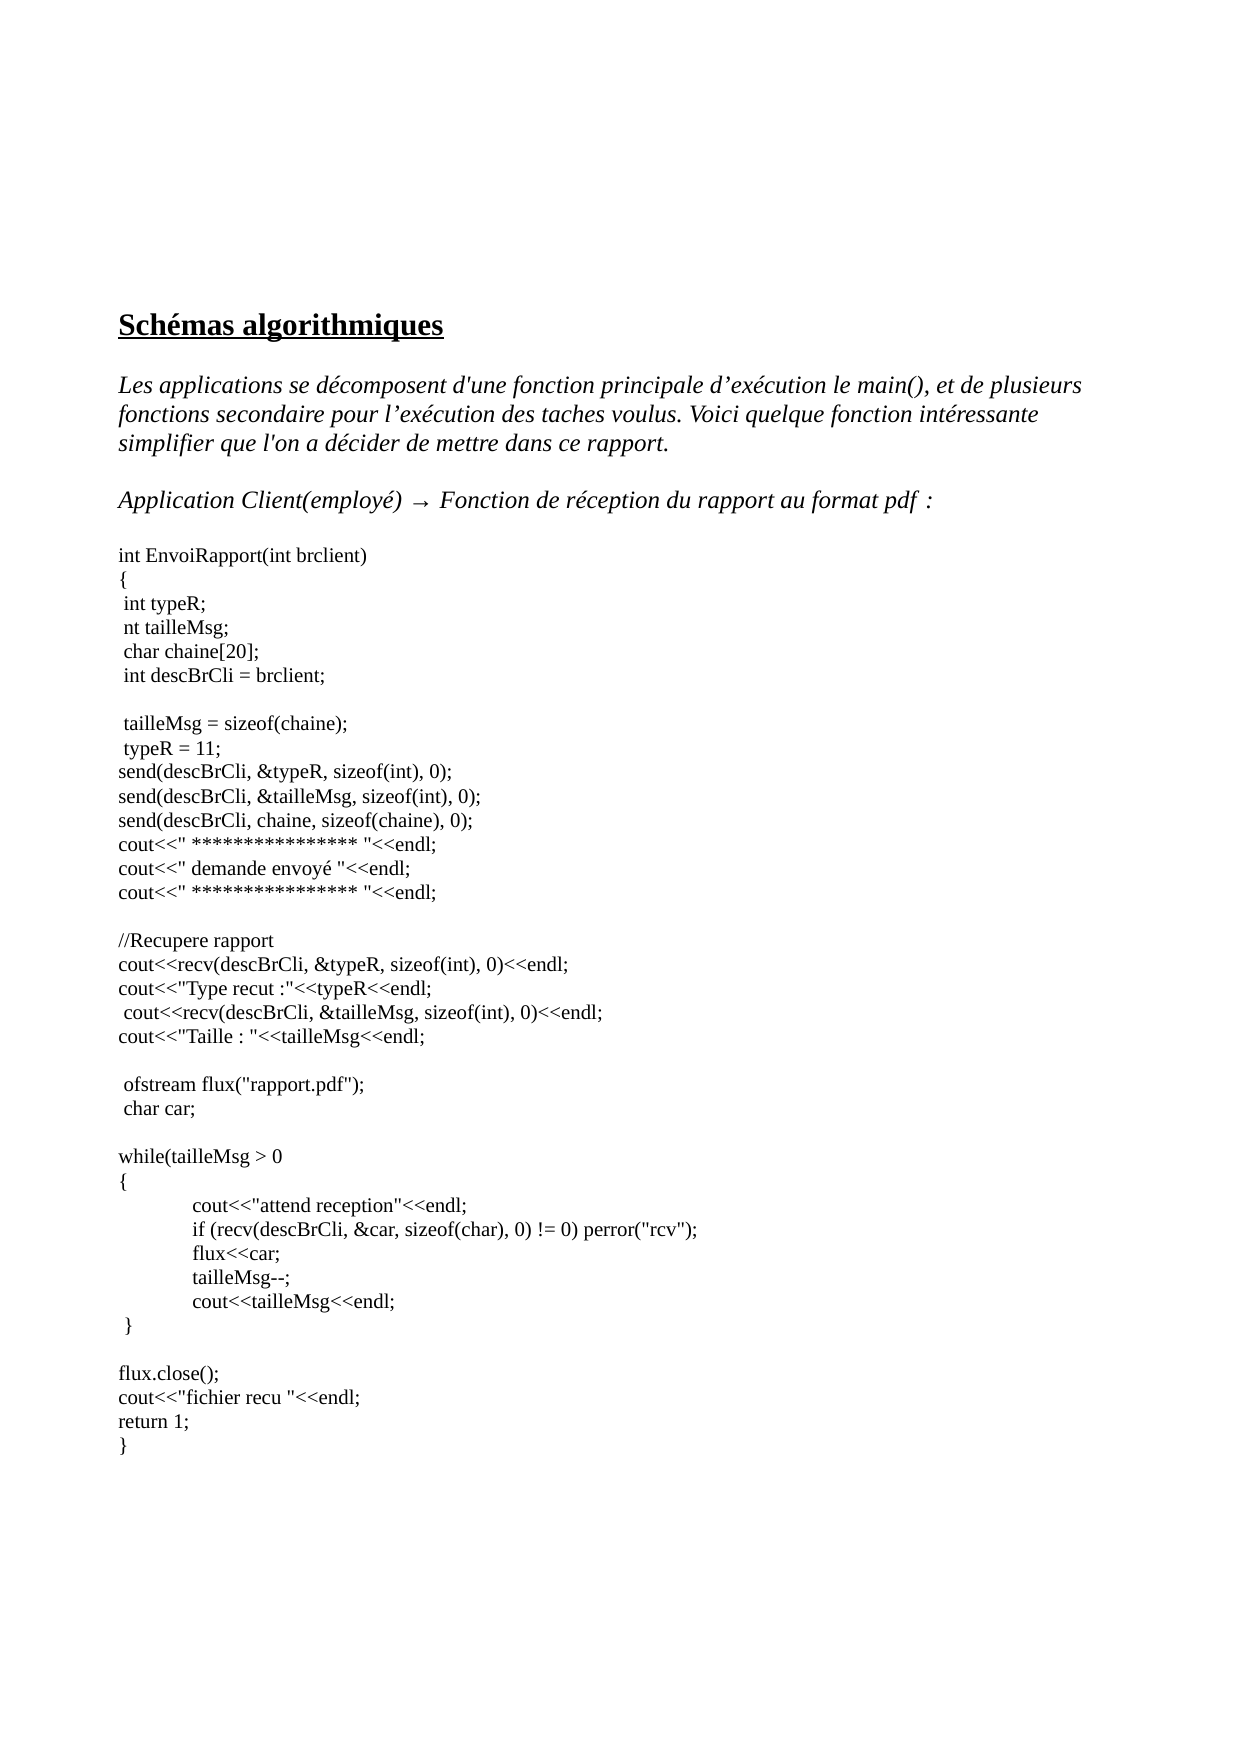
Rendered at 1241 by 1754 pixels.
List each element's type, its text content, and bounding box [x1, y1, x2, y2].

text send(descBrCli, &typeR, sizeof(int), 0); [118, 759, 1122, 783]
text cout<<" **************** "<<endl; [118, 880, 1122, 904]
text //Recupere rapport [118, 928, 1122, 952]
text tailleMsg = sizeof(chaine); [118, 711, 1122, 735]
text Les applications se décomposent d'une fonction principale d’exécution le main(), et de plusieurs fonctions secondaire pour l’exécution des taches voulus. Voici quelque fonction intéressante simplifier que l'on a décider de mettre dans ce rapport. [118, 370, 1122, 457]
text nt tailleMsg; [118, 615, 1122, 639]
text } [118, 1433, 1122, 1457]
text char car; [118, 1096, 1122, 1120]
text cout<<"Taille : "<<tailleMsg<<endl; [118, 1024, 1122, 1048]
text char chaine[20]; [118, 639, 1122, 663]
text send(descBrCli, &tailleMsg, sizeof(int), 0); [118, 783, 1122, 808]
text tailleMsg--; [118, 1265, 1122, 1289]
text ofstream flux("rapport.pdf"); [118, 1072, 1122, 1096]
text flux<<car; [118, 1241, 1122, 1265]
text send(descBrCli, chaine, sizeof(chaine), 0); [118, 808, 1122, 832]
text Application Client(employé) → Fonction de réception du rapport au format pdf : [118, 485, 1122, 514]
text cout<<" demande envoyé "<<endl; [118, 856, 1122, 880]
text cout<<tailleMsg<<endl; [118, 1289, 1122, 1313]
text int EnvoiRapport(int brclient) [118, 543, 1122, 567]
text cout<<"Type recut :"<<typeR<<endl; [118, 976, 1122, 1000]
text { [118, 1168, 1122, 1193]
text int typeR; [118, 591, 1122, 615]
text cout<<"attend reception"<<endl; [118, 1193, 1122, 1217]
text cout<<recv(descBrCli, &tailleMsg, sizeof(int), 0)<<endl; [118, 1000, 1122, 1024]
text if (recv(descBrCli, &car, sizeof(char), 0) != 0) perror("rcv"); [118, 1217, 1122, 1241]
text cout<<"fichier recu "<<endl; [118, 1385, 1122, 1409]
text flux.close(); [118, 1361, 1122, 1385]
text { [118, 567, 1122, 591]
text int descBrCli = brclient; [118, 663, 1122, 687]
text Schémas algorithmiques [118, 306, 1122, 342]
text cout<<" **************** "<<endl; [118, 832, 1122, 856]
text } [118, 1313, 1122, 1337]
text typeR = 11; [118, 735, 1122, 759]
text while(tailleMsg > 0 [118, 1144, 1122, 1168]
text cout<<recv(descBrCli, &typeR, sizeof(int), 0)<<endl; [118, 952, 1122, 976]
text return 1; [118, 1409, 1122, 1433]
